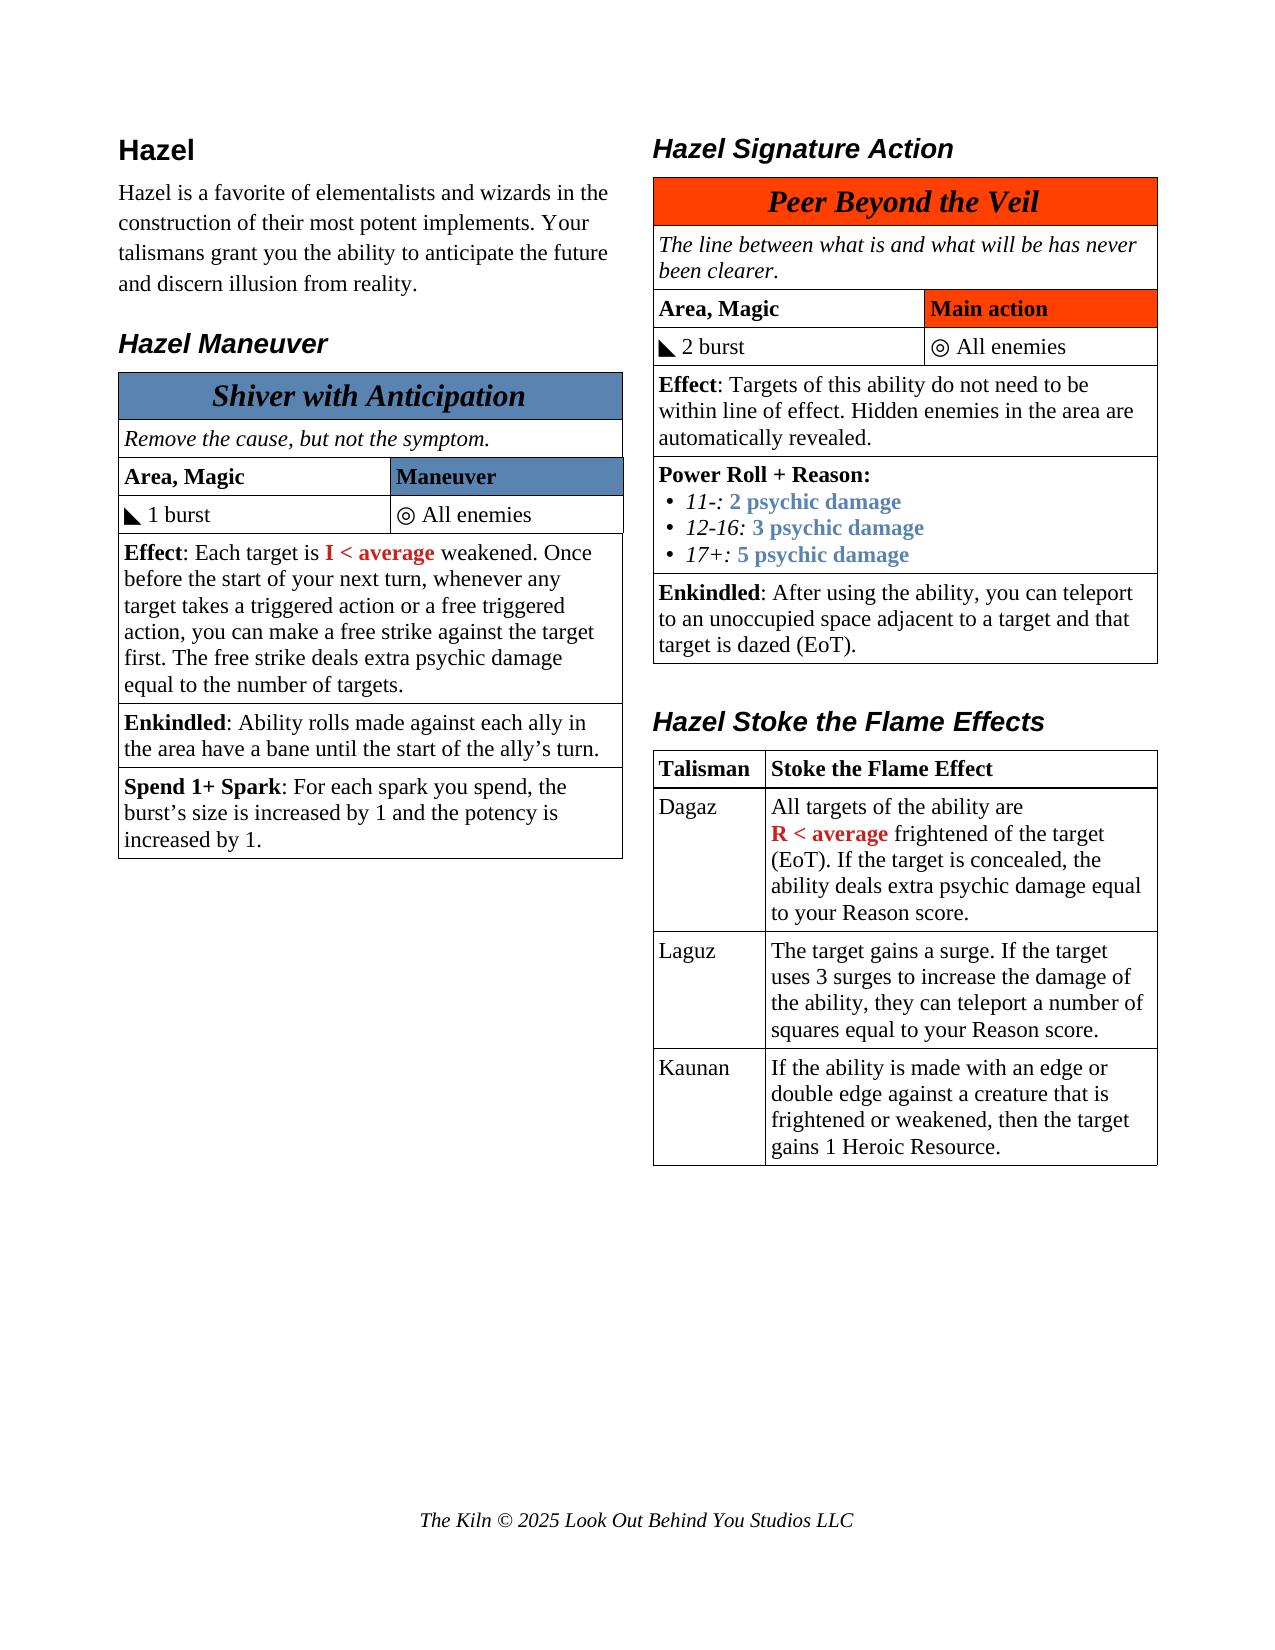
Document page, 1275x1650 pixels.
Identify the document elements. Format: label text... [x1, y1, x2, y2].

subtitle Hazel [118, 133, 622, 166]
subtitle Hazel Maneuver [118, 327, 622, 359]
table_cell Spend 1+ Spark: For each spark you spend, the burst’s size is increased by 1 and the potency is increased by 1. [119, 768, 622, 858]
table_cell Laguz [654, 932, 765, 1048]
table_cell ◣ 1 burst [119, 496, 390, 533]
table_cell Dagaz [654, 789, 765, 931]
table_header Main action [925, 290, 1157, 327]
table_cell Enkindled: Ability rolls made against each ally in the area have a bane until the start of the ally’s turn. [119, 704, 622, 767]
table_cell All targets of the ability are R < average frightened of the target (EoT). If the target is concealed, the ability deals extra psychic damage equal to your Reason score. [766, 789, 1157, 931]
table_cell Remove the cause, but not the symptom. [119, 420, 622, 457]
table_cell If the ability is made with an edge or double edge against a creature that is frightened or weakened, then the target gains 1 Heroic Resource. [766, 1049, 1157, 1165]
table_header Shiver with Anticipation [119, 373, 622, 419]
table_header Effect: Each target is I < average weakened. Once before the start of your next turn, whenever any target takes a triggered action or a free triggered action, you can make a free strike against the target first. The free strike deals extra psychic damage equal to the number of targets. [119, 534, 622, 703]
table_cell Enkindled: After using the ability, you can teleport to an unoccupied space adjacent to a target and that target is dazed (EoT). [654, 574, 1157, 663]
subtitle Hazel Stoke the Flame Effects [652, 705, 1157, 737]
table_cell Power Roll + Reason: 11-: 2 psychic damage 12-16: 3 psychic damage 17+: 5 psychic damage [654, 457, 1157, 573]
table_cell The target gains a surge. If the target uses 3 surges to increase the damage of the ability, they can teleport a number of squares equal to your Reason score. [766, 932, 1157, 1048]
table_header Peer Beyond the Veil [654, 178, 1157, 225]
text Hazel is a favorite of elementalists and wizards in the construction of their most potent implements. Your talismans grant you the ability to anticipate the future and discern illusion from reality. [118, 179, 622, 296]
table_header Talisman [654, 751, 765, 787]
table_header Maneuver [391, 458, 623, 495]
table_cell Kaunan [654, 1049, 765, 1165]
subtitle Hazel Signature Action [652, 133, 1157, 164]
table_header Stoke the Flame Effect [766, 751, 1157, 787]
table_cell ◣ 2 burst [654, 328, 924, 365]
table_header Effect: Targets of this ability do not need to be within line of effect. Hidden enemies in the area are automatically revealed. [654, 366, 1157, 456]
table_header Area, Magic [119, 458, 390, 495]
table_cell ◎ All enemies [925, 328, 1157, 365]
table_cell ◎ All enemies [391, 496, 623, 533]
table_header Area, Magic [654, 290, 924, 327]
table_cell The line between what is and what will be has never been clearer. [654, 226, 1157, 289]
